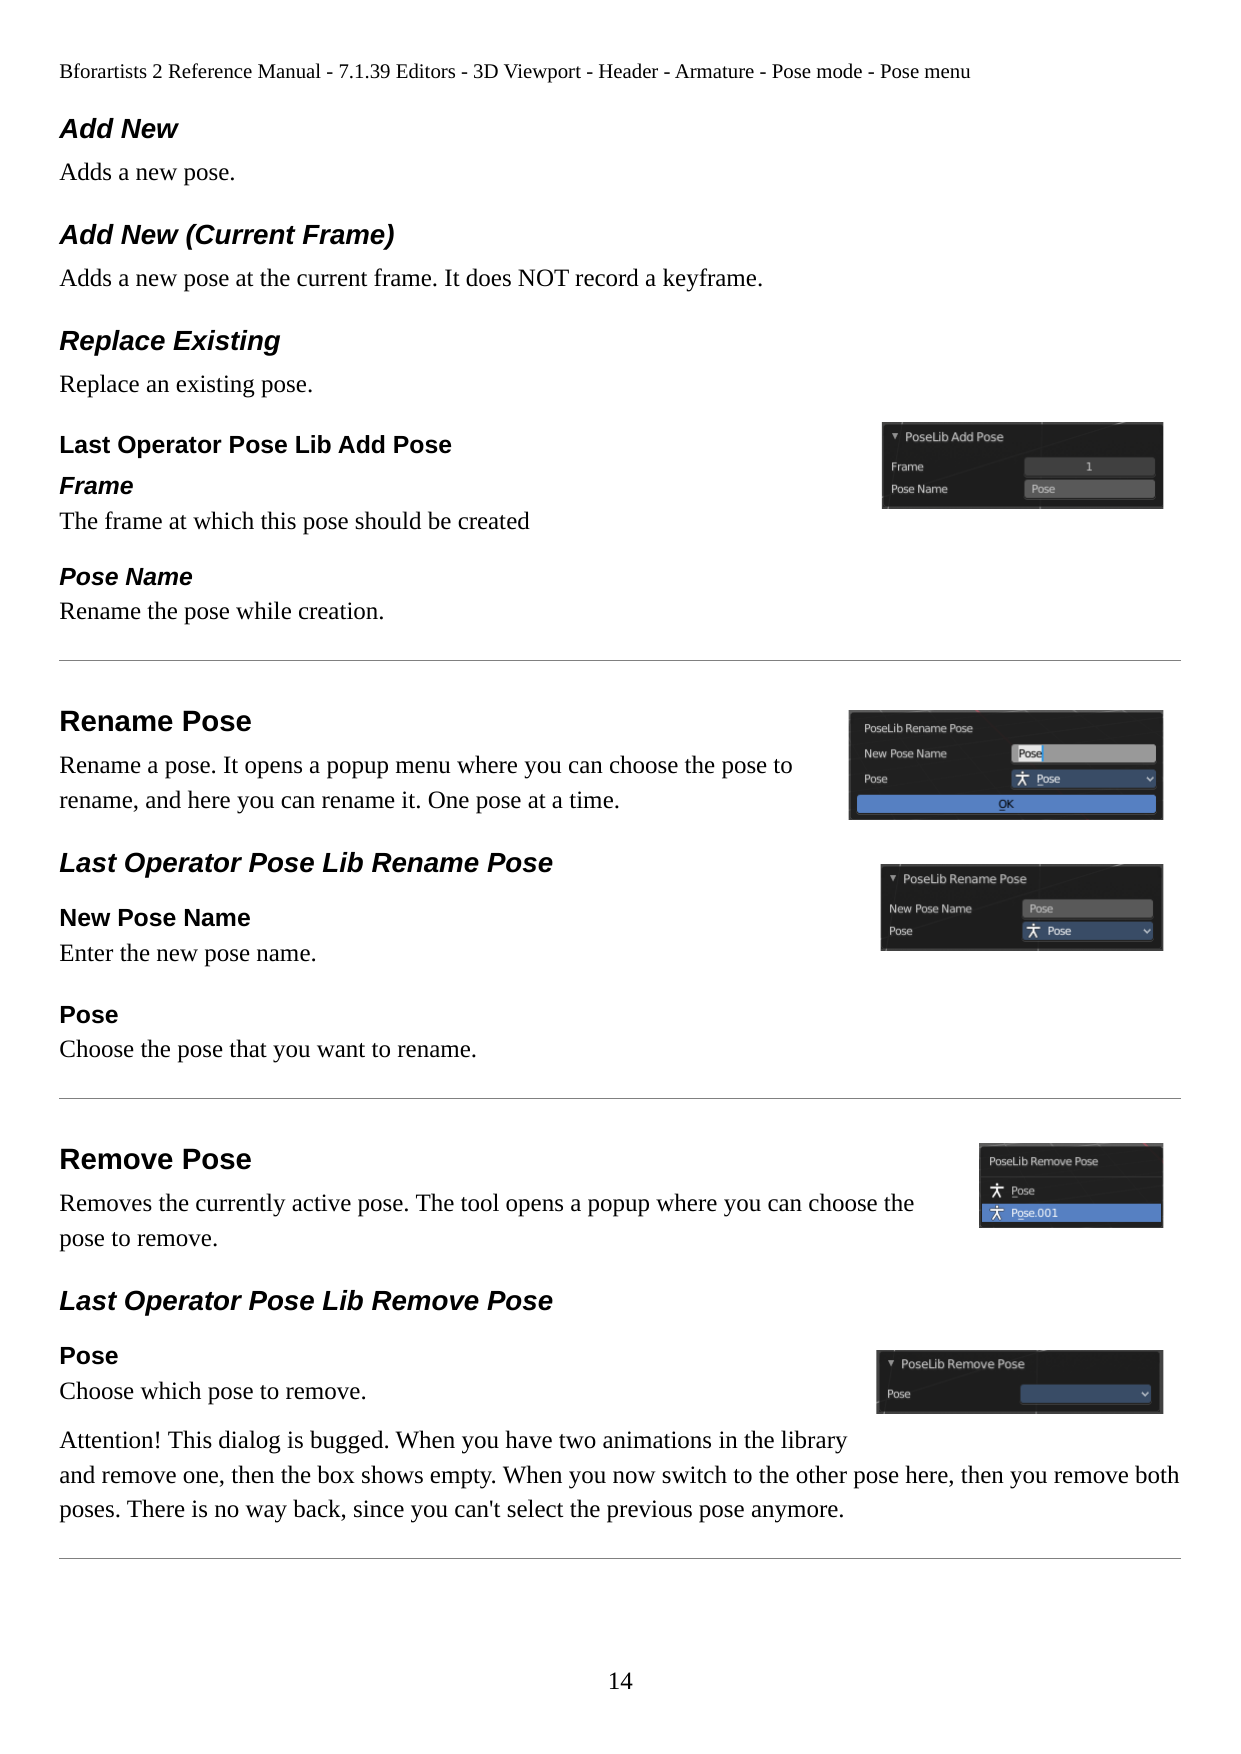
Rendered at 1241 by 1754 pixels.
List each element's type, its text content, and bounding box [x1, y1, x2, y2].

text Choose which pose to remove. [59, 1376, 876, 1405]
text Adds a new pose. [59, 157, 1181, 186]
subtitle Remove Pose [59, 1142, 1181, 1176]
subtitle Last Operator Pose Lib Remove Pose [59, 1284, 1181, 1316]
subtitle [1164, 471, 1181, 500]
text Removes the currently active pose. The tool opens a popup where you can choose the pose to remove. [59, 1188, 1181, 1252]
text Choose the pose that you want to rename. [59, 1034, 1181, 1063]
subtitle Rename Pose [59, 704, 1181, 738]
picture [979, 1143, 1164, 1228]
picture [881, 422, 1164, 509]
picture [880, 864, 1164, 951]
subtitle Last Operator Pose Lib Rename Pose [59, 846, 1181, 878]
subtitle Last Operator Pose Lib Add Pose [59, 430, 881, 459]
text Adds a new pose at the current frame. It does NOT record a keyframe. [59, 263, 1181, 292]
subtitle Pose Name [59, 562, 1181, 590]
text Attention! This dialog is bugged. When you have two animations in the library and remove one, then the box shows empty. When you now switch to the other pose here, then you remove both poses. There is no way back, since you can't select the previous pose anymore. [59, 1425, 1181, 1523]
text Replace an existing pose. [59, 369, 1181, 398]
text Enter the new pose name. [59, 938, 1181, 967]
subtitle Add New (Current Frame) [59, 218, 1181, 250]
text Rename a pose. It opens a popup menu where you can choose the pose to rename, and here you can rename it. One pose at a time. [59, 750, 848, 814]
subtitle Replace Existing [59, 324, 1181, 356]
subtitle [1164, 903, 1181, 932]
subtitle Pose [59, 1341, 1181, 1370]
text Rename the pose while creation. [59, 596, 1181, 625]
text The frame at which this pose should be created [59, 506, 1181, 535]
subtitle Frame [59, 471, 881, 500]
subtitle Add New [59, 113, 1181, 144]
subtitle New Pose Name [59, 903, 880, 932]
picture [876, 1350, 1164, 1414]
picture [848, 710, 1164, 820]
subtitle Pose [59, 1000, 1181, 1028]
